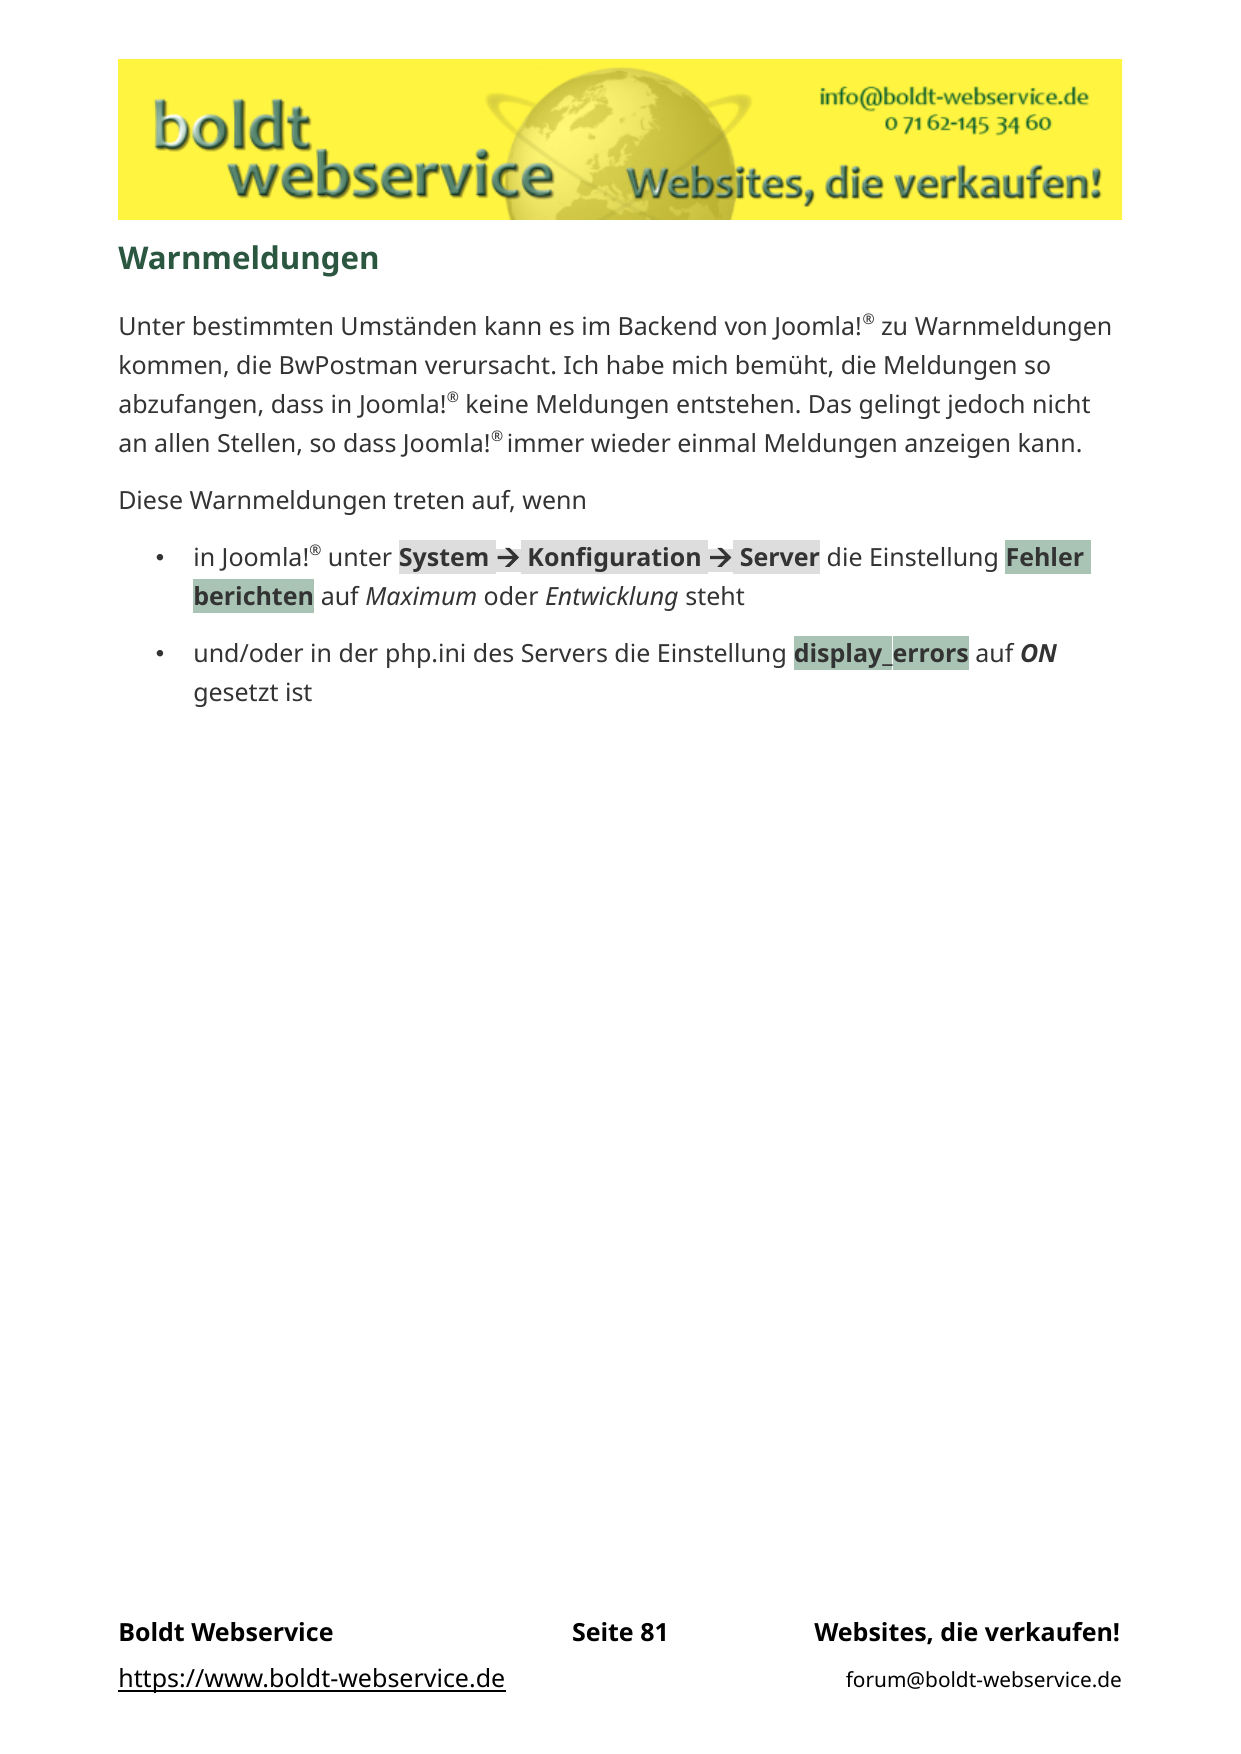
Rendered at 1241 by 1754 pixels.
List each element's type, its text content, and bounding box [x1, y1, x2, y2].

picture [118, 59, 1123, 220]
list und/oder in der php.ini des Servers die Einstellung display_errors auf ON gesetzt ist [156, 636, 1122, 709]
text Unter bestimmten Umständen kann es im Backend von Joomla!® zu Warnmeldungen kommen, die BwPostman verursacht. Ich habe mich bemüht, die Meldungen so abzufangen, dass in Joomla!® keine Meldungen entstehen. Das gelingt jedoch nicht an allen Stellen, so dass Joomla!® immer wieder einmal Meldungen anzeigen kann. [118, 308, 1122, 460]
list in Joomla!® unter System  Konfiguration  Server die Einstellung Fehler berichten auf Maximum oder Entwicklung steht [156, 539, 1122, 613]
text Diese Warnmeldungen treten auf, wenn [118, 483, 1122, 517]
subtitle Warnmeldungen [118, 236, 1122, 279]
